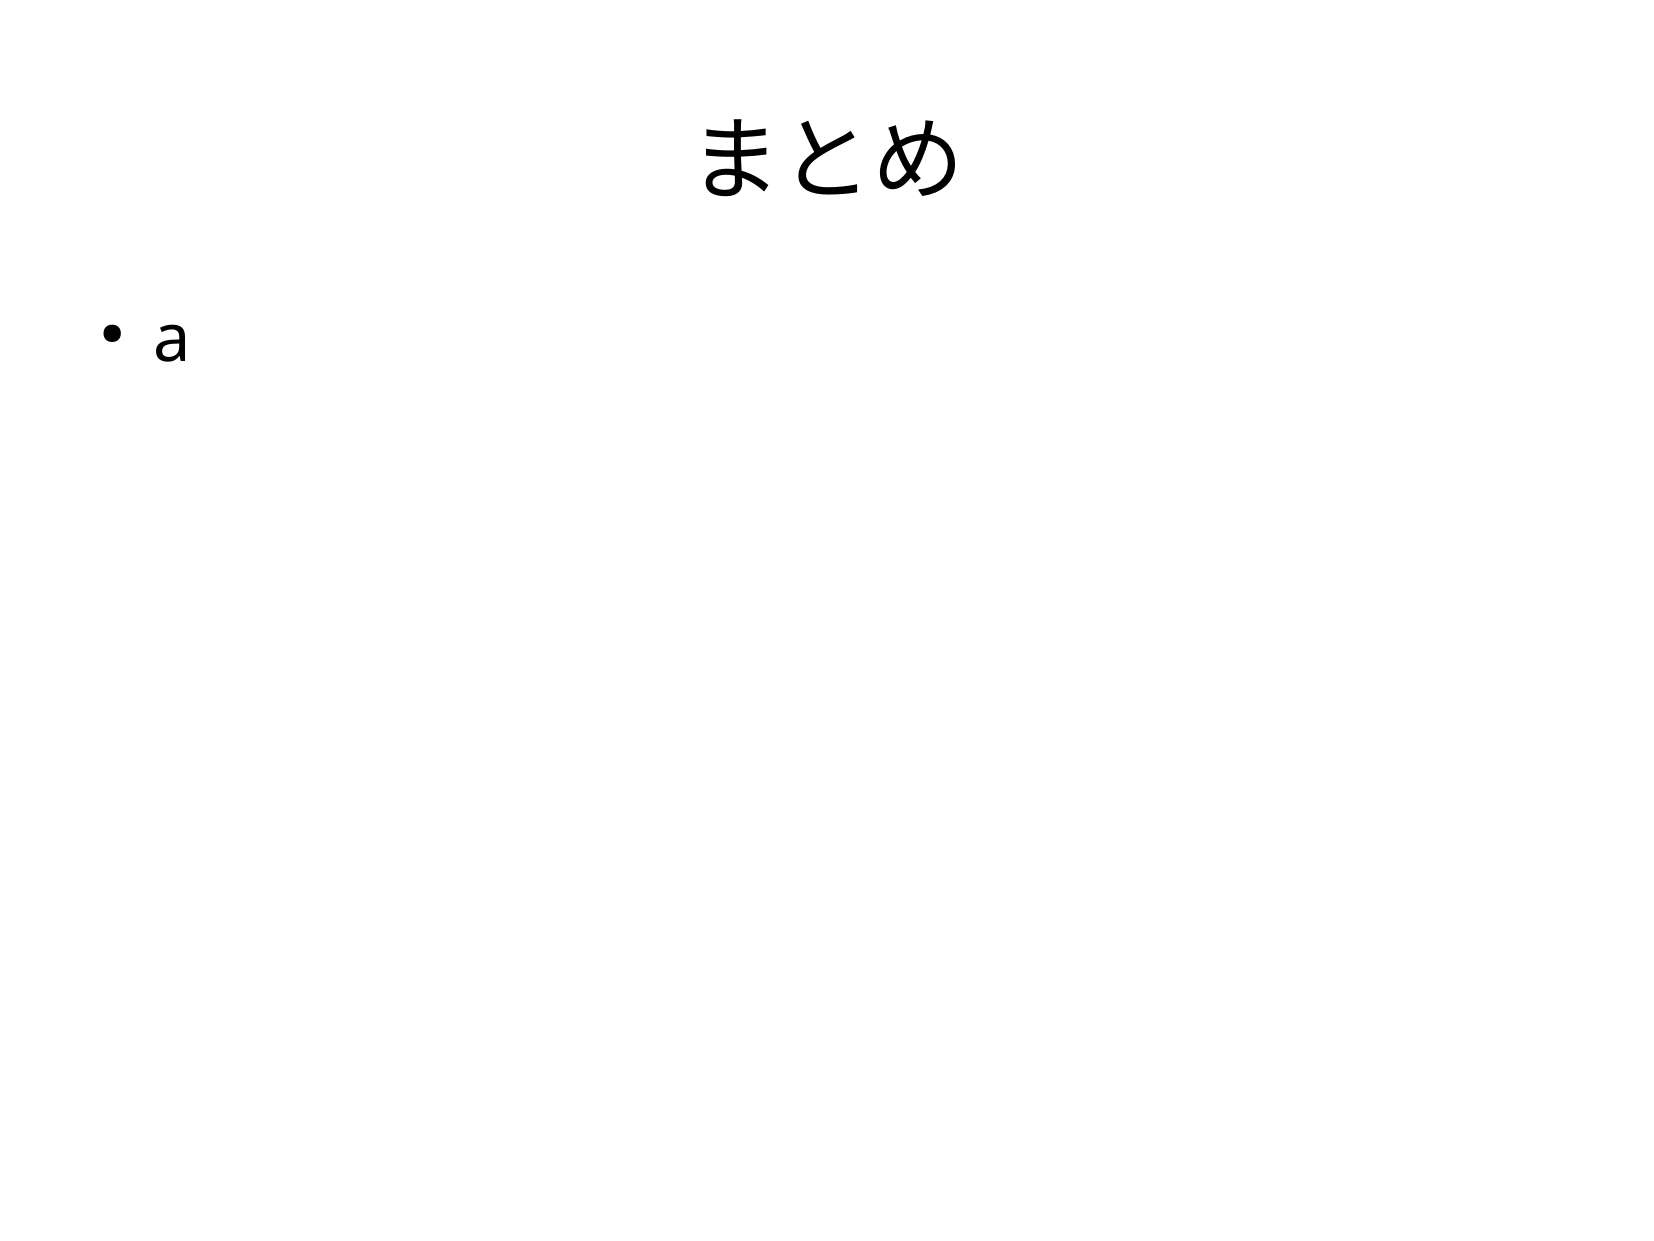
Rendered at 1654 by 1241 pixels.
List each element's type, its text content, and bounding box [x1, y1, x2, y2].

list a [82, 290, 1538, 1170]
title まとめ [82, 49, 1571, 257]
